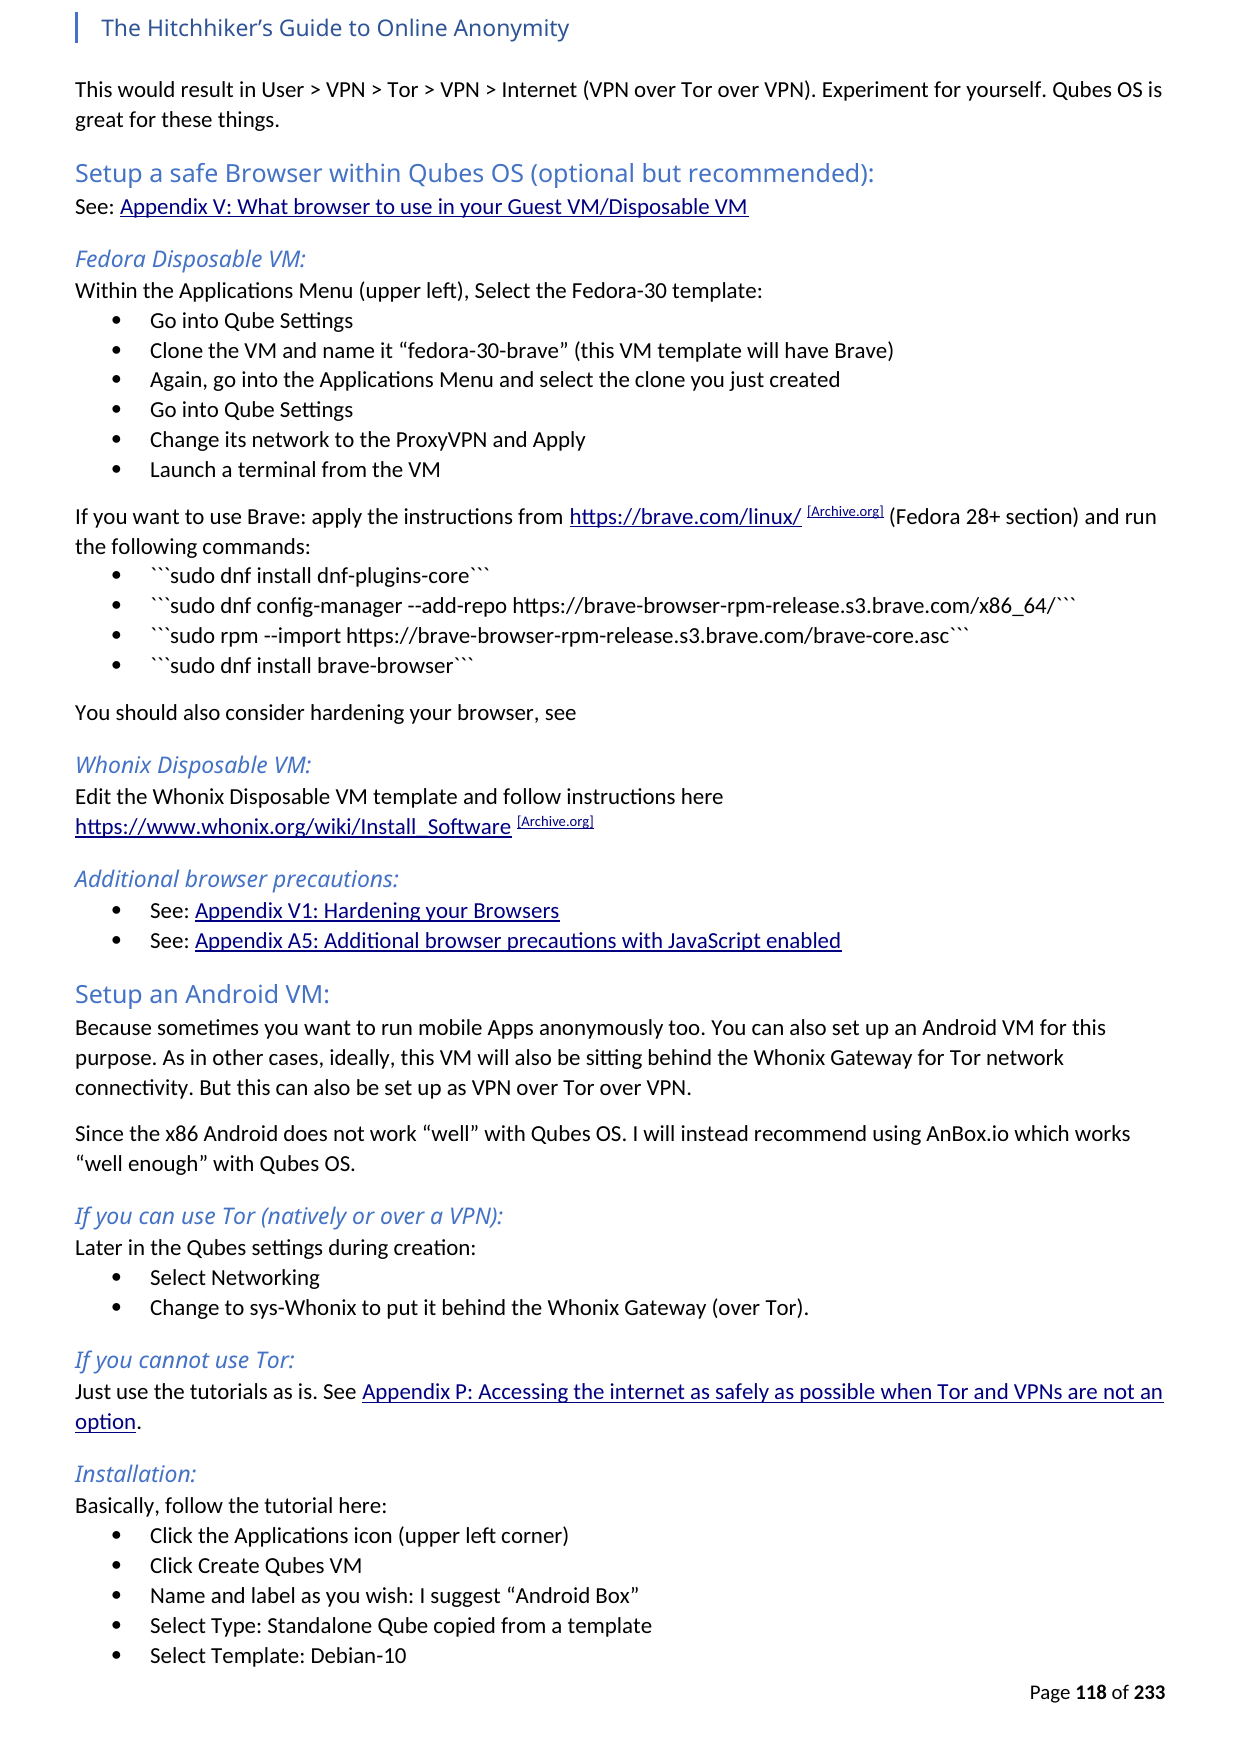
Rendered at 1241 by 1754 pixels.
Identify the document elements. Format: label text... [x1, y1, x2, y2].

text See: Appendix V: What browser to use in your Guest VM/Disposable VM [75, 192, 1165, 220]
list Click Create Qubes VM [112, 1551, 1165, 1579]
subtitle Installation: [75, 1458, 1165, 1489]
text Since the x86 Android does not work “well” with Qubes OS. I will instead recommend using AnBox.io which works “well enough” with Qubes OS. [75, 1119, 1165, 1177]
list ```sudo dnf install dnf-plugins-core``` [112, 562, 1165, 590]
list Name and label as you wish: I suggest “Android Box” [112, 1581, 1165, 1609]
text You should also consider hardening your browser, see [75, 698, 1165, 726]
list Select Type: Standalone Qube copied from a template [112, 1611, 1165, 1639]
list See: Appendix V1: Hardening your Browsers [112, 896, 1165, 924]
list Clone the VM and name it “fedora-30-brave” (this VM template will have Brave) [112, 336, 1165, 364]
subtitle Fedora Disposable VM: [75, 242, 1165, 274]
text Because sometimes you want to run mobile Apps anonymously too. You can also set up an Android VM for this purpose. As in other cases, ideally, this VM will also be sitting behind the Whonix Gateway for Tor network connectivity. But this can also be set up as VPN over Tor over VPN. [75, 1013, 1165, 1101]
list See: Appendix A5: Additional browser precautions with JavaScript enabled [112, 926, 1165, 954]
subtitle If you can use Tor (natively or over a VPN): [75, 1200, 1165, 1231]
list ```sudo dnf install brave-browser``` [112, 651, 1165, 679]
text Basically, follow the tutorial here: [75, 1492, 1165, 1519]
list ```sudo dnf config-manager --add-repo https://brave-browser-rpm-release.s3.brave.com/x86_64/``` [112, 592, 1165, 619]
subtitle Additional browser precautions: [75, 863, 1165, 894]
subtitle Whonix Disposable VM: [75, 749, 1165, 780]
subtitle Setup an Android VM: [75, 977, 1165, 1011]
list Again, go into the Applications Menu and select the clone you just created [112, 366, 1165, 394]
list Change its network to the ProxyVPN and Apply [112, 425, 1165, 453]
list Select Networking [112, 1263, 1165, 1291]
list Go into Qube Settings [112, 396, 1165, 423]
text Later in the Qubes settings during creation: [75, 1233, 1165, 1262]
subtitle If you cannot use Tor: [75, 1344, 1165, 1375]
text This would result in User > VPN > Tor > VPN > Internet (VPN over Tor over VPN). Experiment for yourself. Qubes OS is great for these things. [75, 75, 1165, 133]
text Edit the Whonix Disposable VM template and follow instructions here https://www.whonix.org/wiki/Install_Software [Archive.org] [75, 782, 1165, 840]
list Click the Applications icon (upper left corner) [112, 1521, 1165, 1549]
list Change to sys-Whonix to put it behind the Whonix Gateway (over Tor). [112, 1293, 1165, 1321]
text If you want to use Brave: apply the instructions from https://brave.com/linux/ [Archive.org] (Fedora 28+ section) and run the following commands: [75, 502, 1165, 560]
text Within the Applications Menu (upper left), Select the Fedora-30 template: [75, 276, 1165, 304]
list Launch a terminal from the VM [112, 455, 1165, 483]
text Just use the tutorials as is. See Appendix P: Accessing the internet as safely as possible when Tor and VPNs are not an option. [75, 1377, 1165, 1435]
subtitle Setup a safe Browser within Qubes OS (optional but recommended): [75, 155, 1165, 189]
list ```sudo rpm --import https://brave-browser-rpm-release.s3.brave.com/brave-core.asc``` [112, 621, 1165, 649]
list Go into Qube Settings [112, 306, 1165, 334]
list Select Template: Debian-10 [112, 1641, 1165, 1669]
